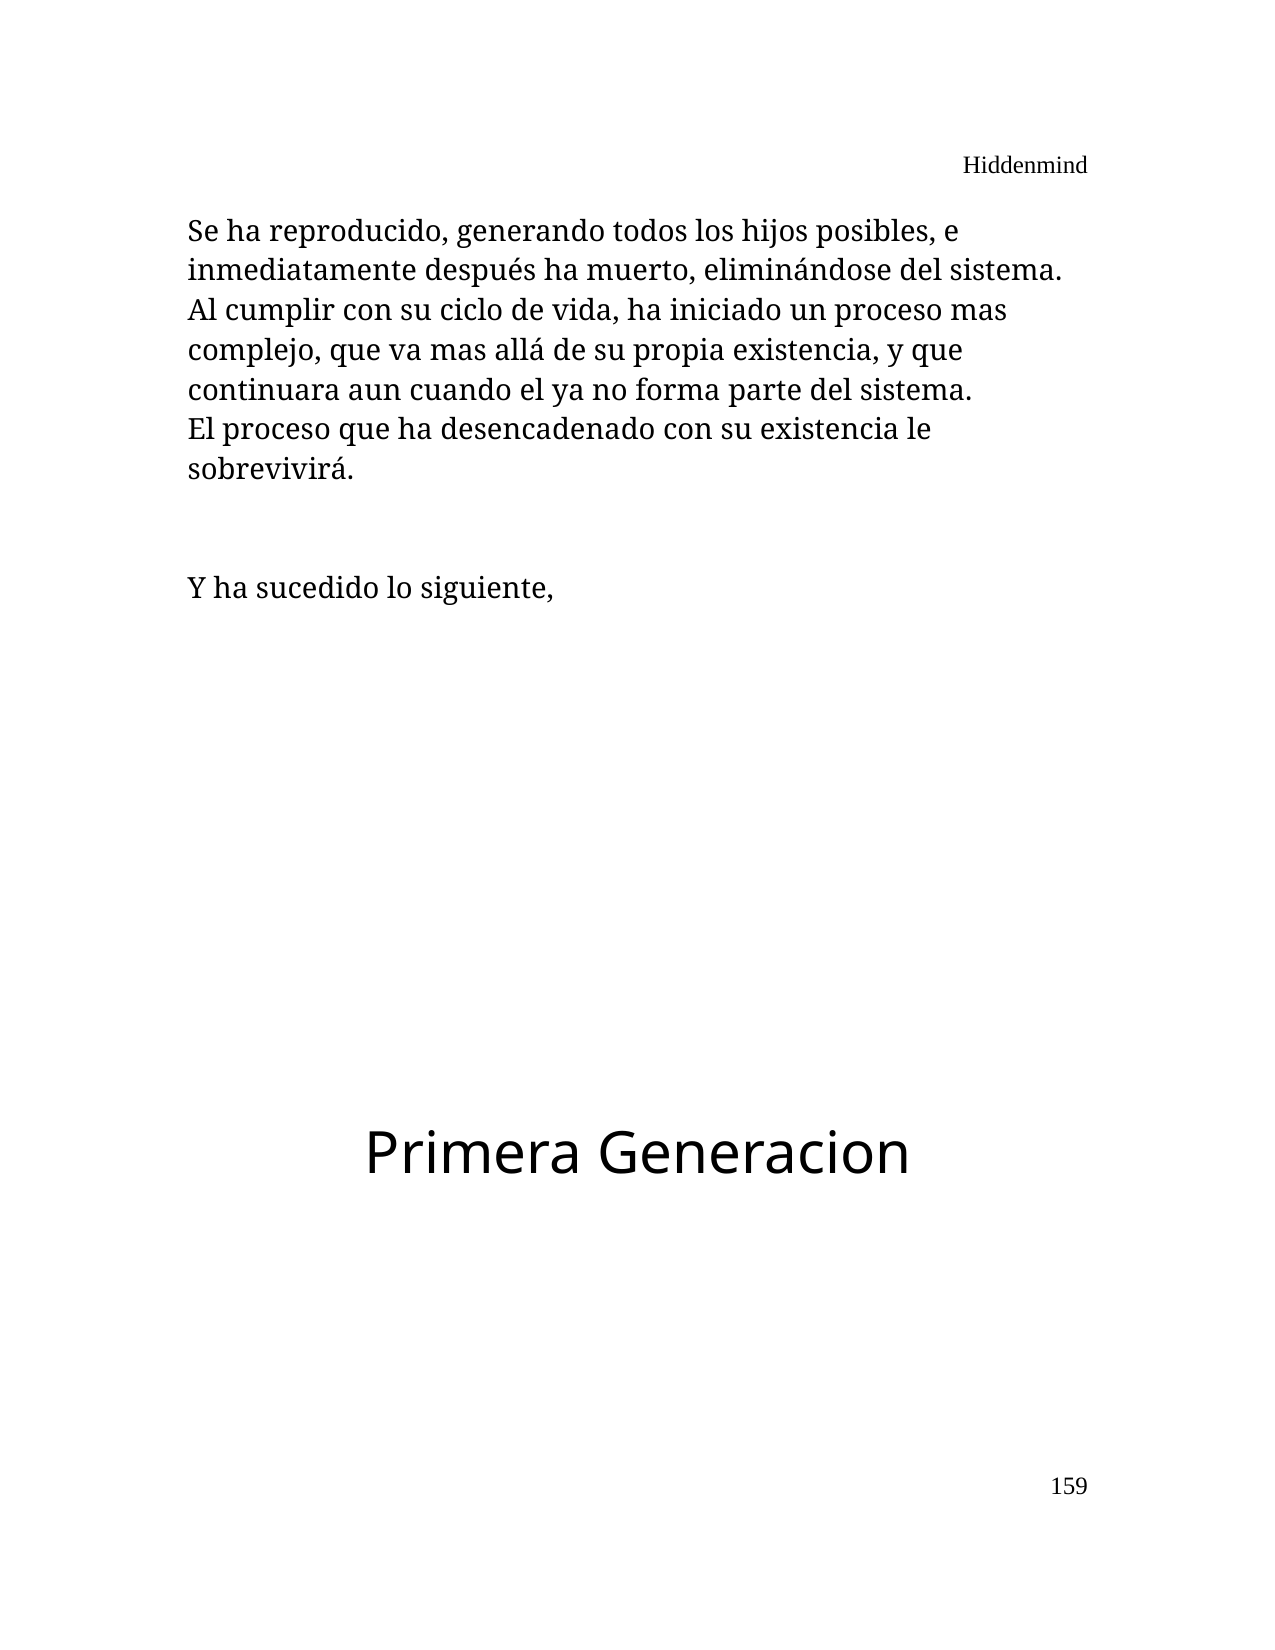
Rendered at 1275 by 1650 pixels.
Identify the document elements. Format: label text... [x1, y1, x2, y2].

text El proceso que ha desencadenado con su existencia le sobrevivirá. [187, 408, 1087, 488]
text Se ha reproducido, generando todos los hijos posibles, e inmediatamente después ha muerto, eliminándose del sistema. [187, 210, 1087, 289]
text Al cumplir con su ciclo de vida, ha iniciado un proceso mas complejo, que va mas allá de su propia existencia, y que continuara aun cuando el ya no forma parte del sistema. [187, 289, 1087, 408]
text Y ha sucedido lo siguiente, [187, 567, 1087, 607]
